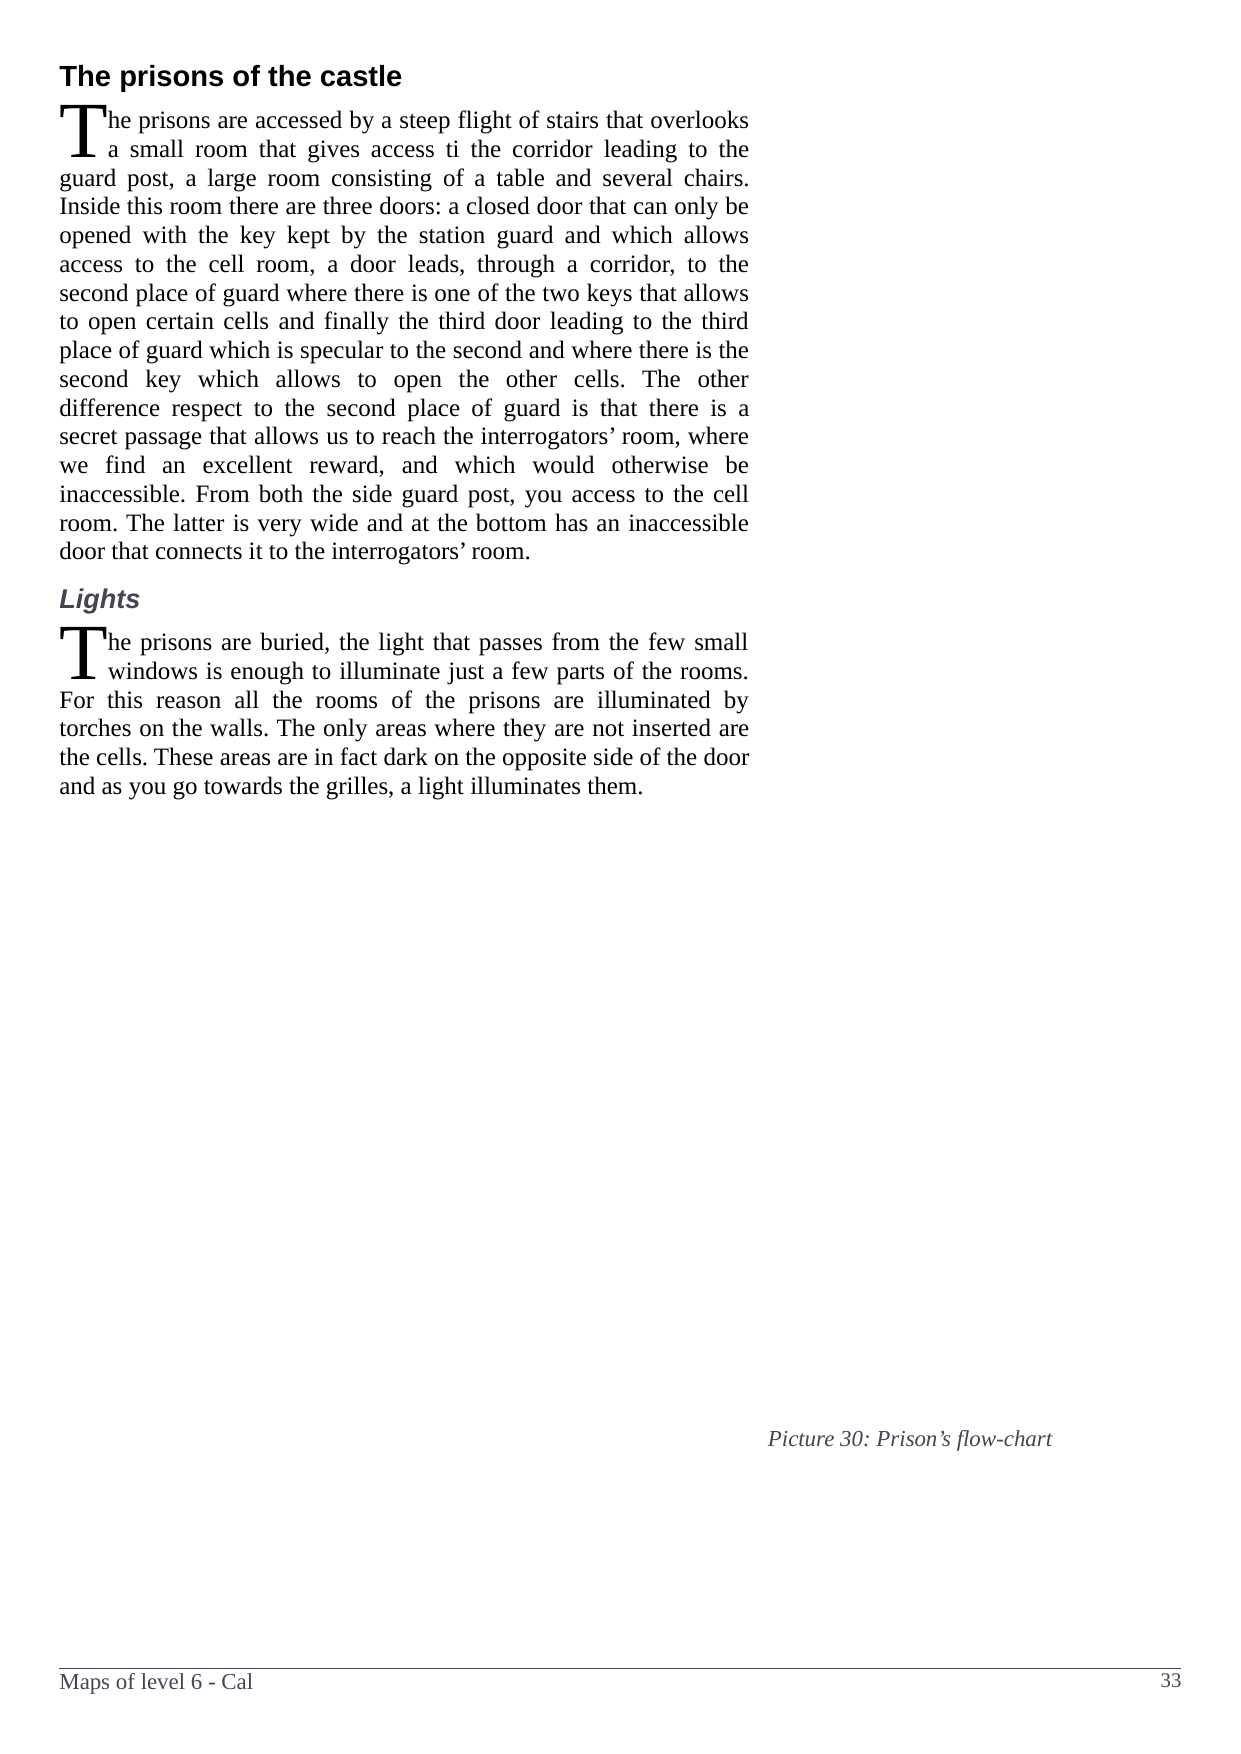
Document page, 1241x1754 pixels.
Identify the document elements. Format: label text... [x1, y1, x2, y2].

table_header [772, 1432, 778, 1439]
subtitle The prisons of the castle [59, 59, 1181, 93]
table_header [768, 105, 1181, 1458]
table_header The prisons are accessed by a steep flight of stairs that overlooks a small room that gives access ti the corridor leading to the guard post, a large room consisting of a table and several chairs. Inside this room there are three doors: a closed door that can only be opened with the key kept by the station guard and which allows access to the cell room, a door leads, through a corridor, to the second place of guard where there is one of the two keys that allows to open certain cells and finally the third door leading to the third place of guard which is specular to the second and where there is the second key which allows to open the other cells. The other difference respect to the second place of guard is that there is a secret passage that allows us to reach the interrogators’ room, where we find an excellent reward, and which would otherwise be inaccessible. From both the side guard post, you access to the cell room. The latter is very wide and at the bottom has an inaccessible door that connects it to the interrogators’ room. Lights The prisons are buried, the light that passes from the few small windows is enough to illuminate just a few parts of the rooms. For this reason all the rooms of the prisons are illuminated by torches on the walls. The only areas where they are not inserted are the cells. These areas are in fact dark on the opposite side of the door and as you go towards the grilles, a light illuminates them. [59, 105, 768, 1458]
